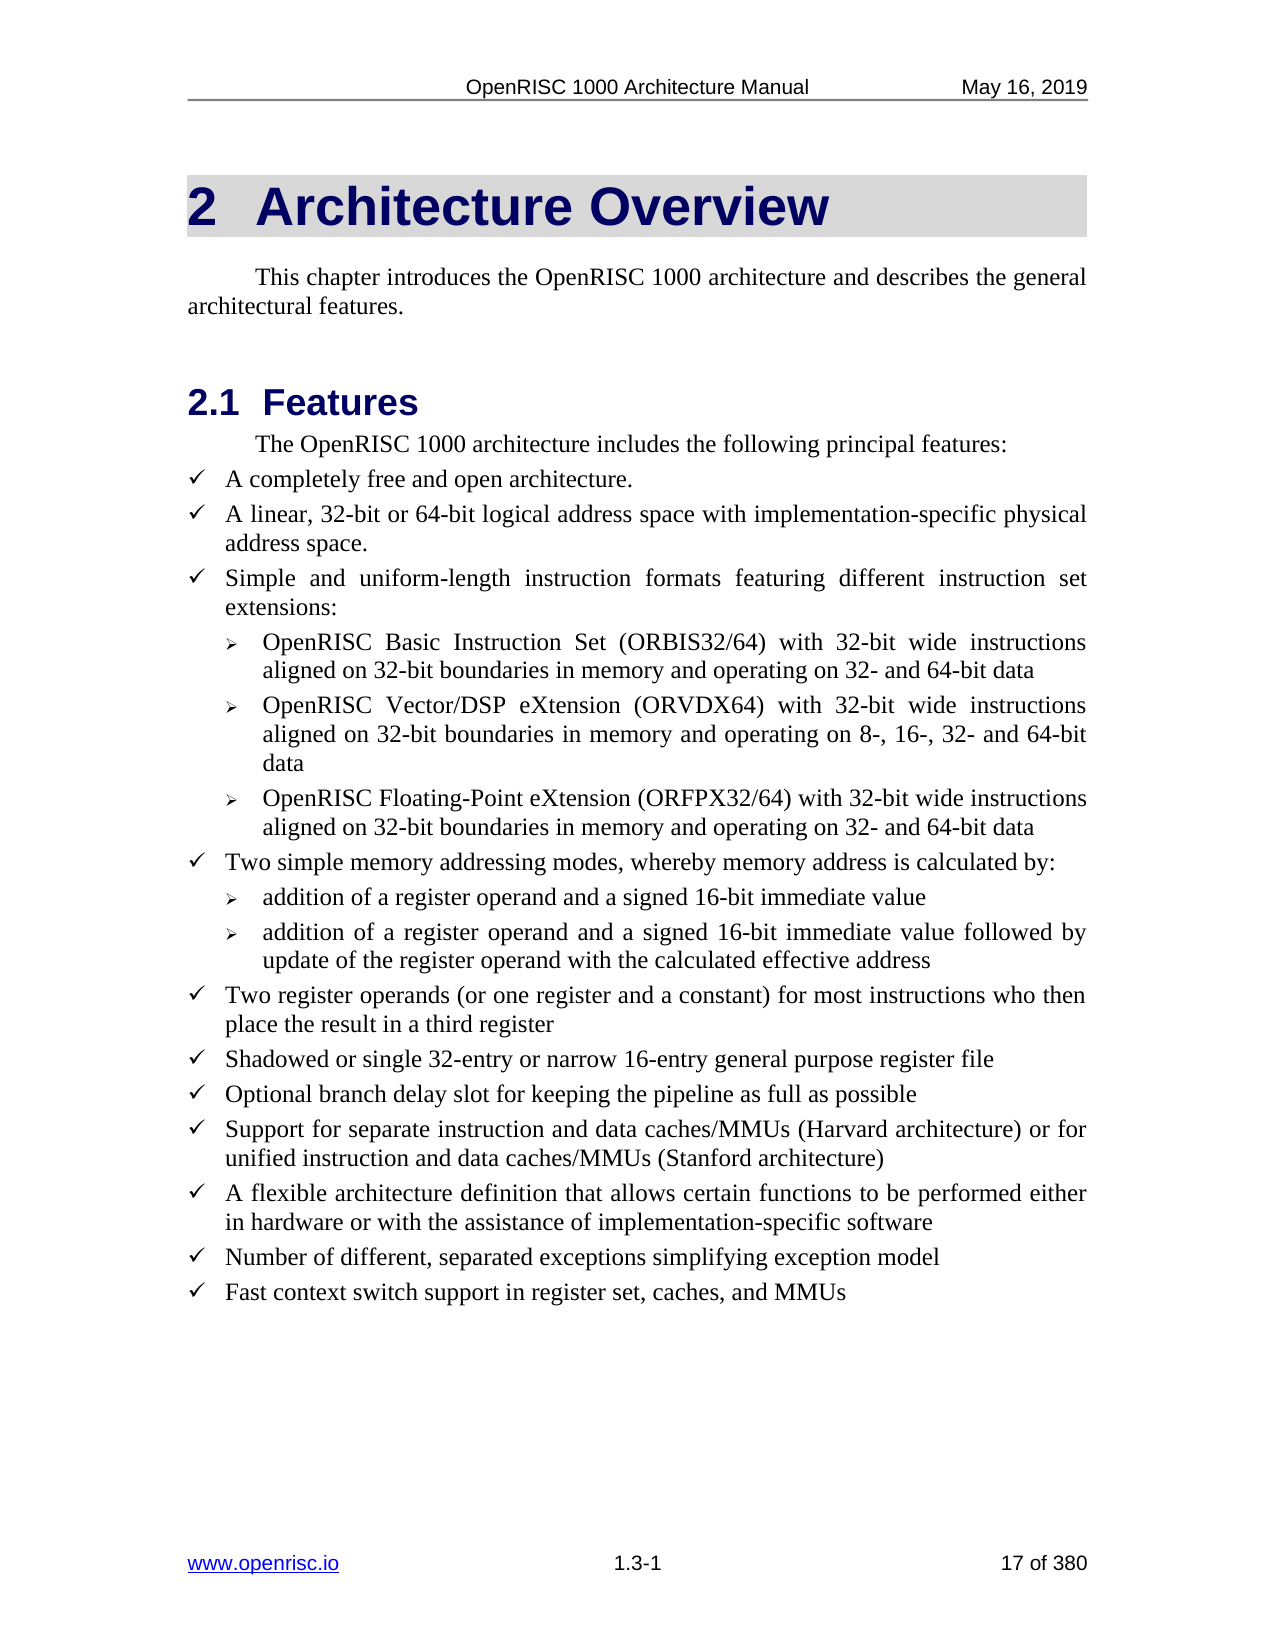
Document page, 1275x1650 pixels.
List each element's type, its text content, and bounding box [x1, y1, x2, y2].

list Optional branch delay slot for keeping the pipeline as full as possible [187, 1079, 1087, 1108]
text This chapter introduces the OpenRISC 1000 architecture and describes the general architectural features. [187, 262, 1087, 320]
list Support for separate instruction and data caches/MMUs (Harvard architecture) or for unified instruction and data caches/MMUs (Stanford architecture) [187, 1114, 1087, 1172]
list A flexible architecture definition that allows certain functions to be performed either in hardware or with the assistance of implementation-specific software [187, 1178, 1087, 1235]
list OpenRISC Floating-Point eXtension (ORFPX32/64) with 32-bit wide instructions aligned on 32-bit boundaries in memory and operating on 32- and 64-bit data [225, 783, 1087, 840]
text The OpenRISC 1000 architecture includes the following principal features: [187, 429, 1087, 458]
list OpenRISC Basic Instruction Set (ORBIS32/64) with 32-bit wide instructions aligned on 32-bit boundaries in memory and operating on 32- and 64-bit data [225, 627, 1087, 684]
list Fast context switch support in register set, caches, and MMUs [187, 1277, 1087, 1305]
list Two simple memory addressing modes, whereby memory address is calculated by: [187, 847, 1087, 875]
list A completely free and open architecture. [187, 464, 1087, 493]
list addition of a register operand and a signed 16-bit immediate value [225, 882, 1087, 910]
subtitle Architecture Overview [187, 175, 1087, 237]
list Two register operands (or one register and a constant) for most instructions who then place the result in a third register [187, 980, 1087, 1038]
subtitle Features [187, 380, 1087, 423]
list OpenRISC Vector/DSP eXtension (ORVDX64) with 32-bit wide instructions aligned on 32-bit boundaries in memory and operating on 8-, 16-, 32- and 64-bit data [225, 690, 1087, 777]
list Simple and uniform-length instruction formats featuring different instruction set extensions: [187, 563, 1087, 620]
list Number of different, separated exceptions simplifying exception model [187, 1242, 1087, 1270]
list Shadowed or single 32-entry or narrow 16-entry general purpose register file [187, 1044, 1087, 1073]
list addition of a register operand and a signed 16-bit immediate value followed by update of the register operand with the calculated effective address [225, 917, 1087, 974]
list A linear, 32-bit or 64-bit logical address space with implementation-specific physical address space. [187, 499, 1087, 557]
